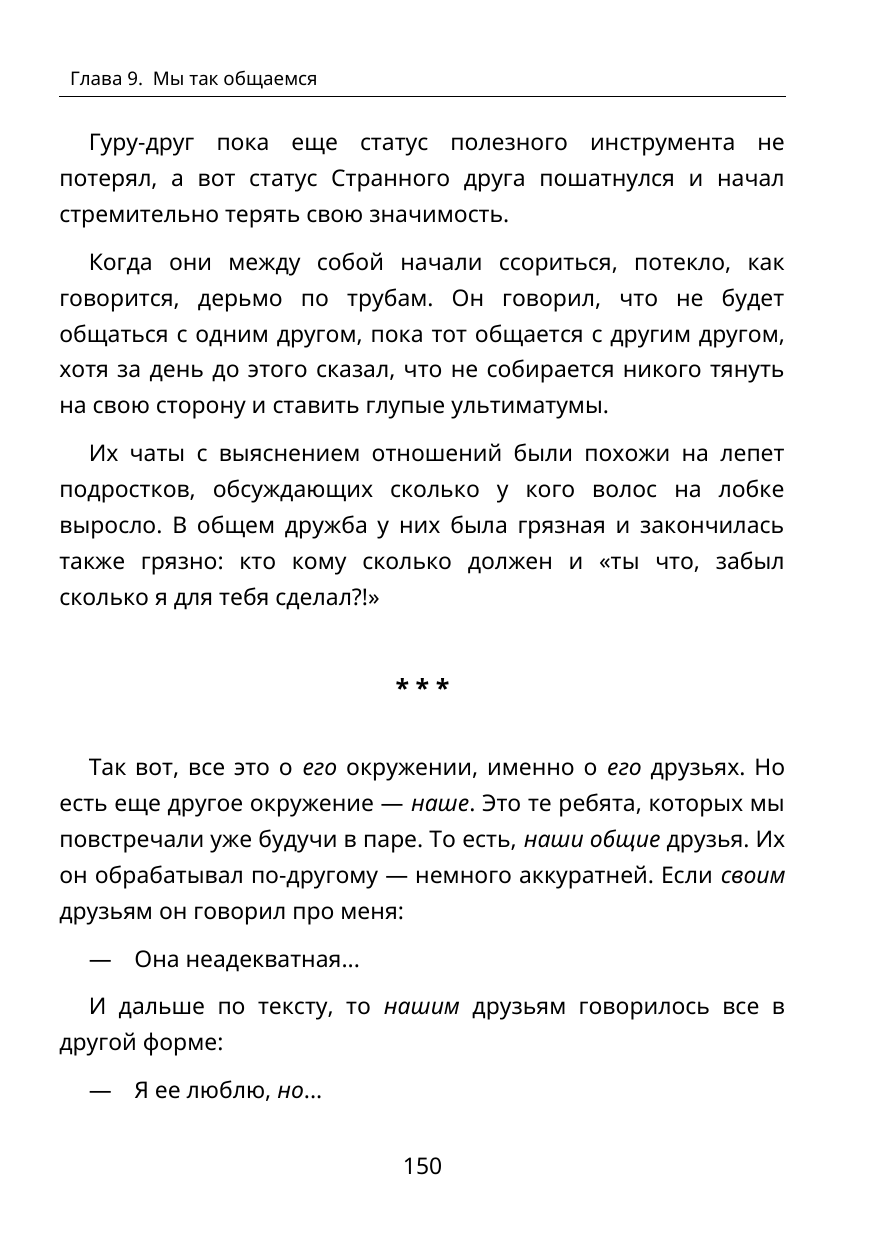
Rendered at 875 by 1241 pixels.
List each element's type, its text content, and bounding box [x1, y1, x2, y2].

subtitle * * * [59, 670, 786, 704]
list Я ее люблю, но... [59, 1074, 786, 1105]
text Гуру-друг пока еще статус полезного инструмента не потерял, а вот статус Странного друга пошатнулся и начал стремительно терять свою значимость. [59, 126, 786, 229]
text Их чаты с выяснением отношений были похожи на лепет подростков, обсуждающих сколько у кого волос на лобке выросло. В общем дружба у них была грязная и закончилась также грязно: кто кому сколько должен и «ты что, забыл сколько я для тебя сделал?!» [59, 437, 786, 612]
text И дальше по тексту, то нашим друзьям говорилось все в другой форме: [59, 990, 786, 1057]
list Она неадекватная... [59, 942, 786, 974]
text Так вот, все это о его окружении, именно о его друзьях. Но есть еще другое окружение — наше. Это те ребята, которых мы повстречали уже будучи в паре. То есть, наши общие друзья. Их он обрабатывал по-другому — немного аккуратней. Если своим друзьям он говорил про меня: [59, 751, 786, 926]
text Когда они между собой начали ссориться, потекло, как говорится, дерьмо по трубам. Он говорил, что не будет общаться с одним другом, пока тот общается с другим другом, хотя за день до этого сказал, что не собирается никого тянуть на свою сторону и ставить глупые ультиматумы. [59, 246, 786, 421]
